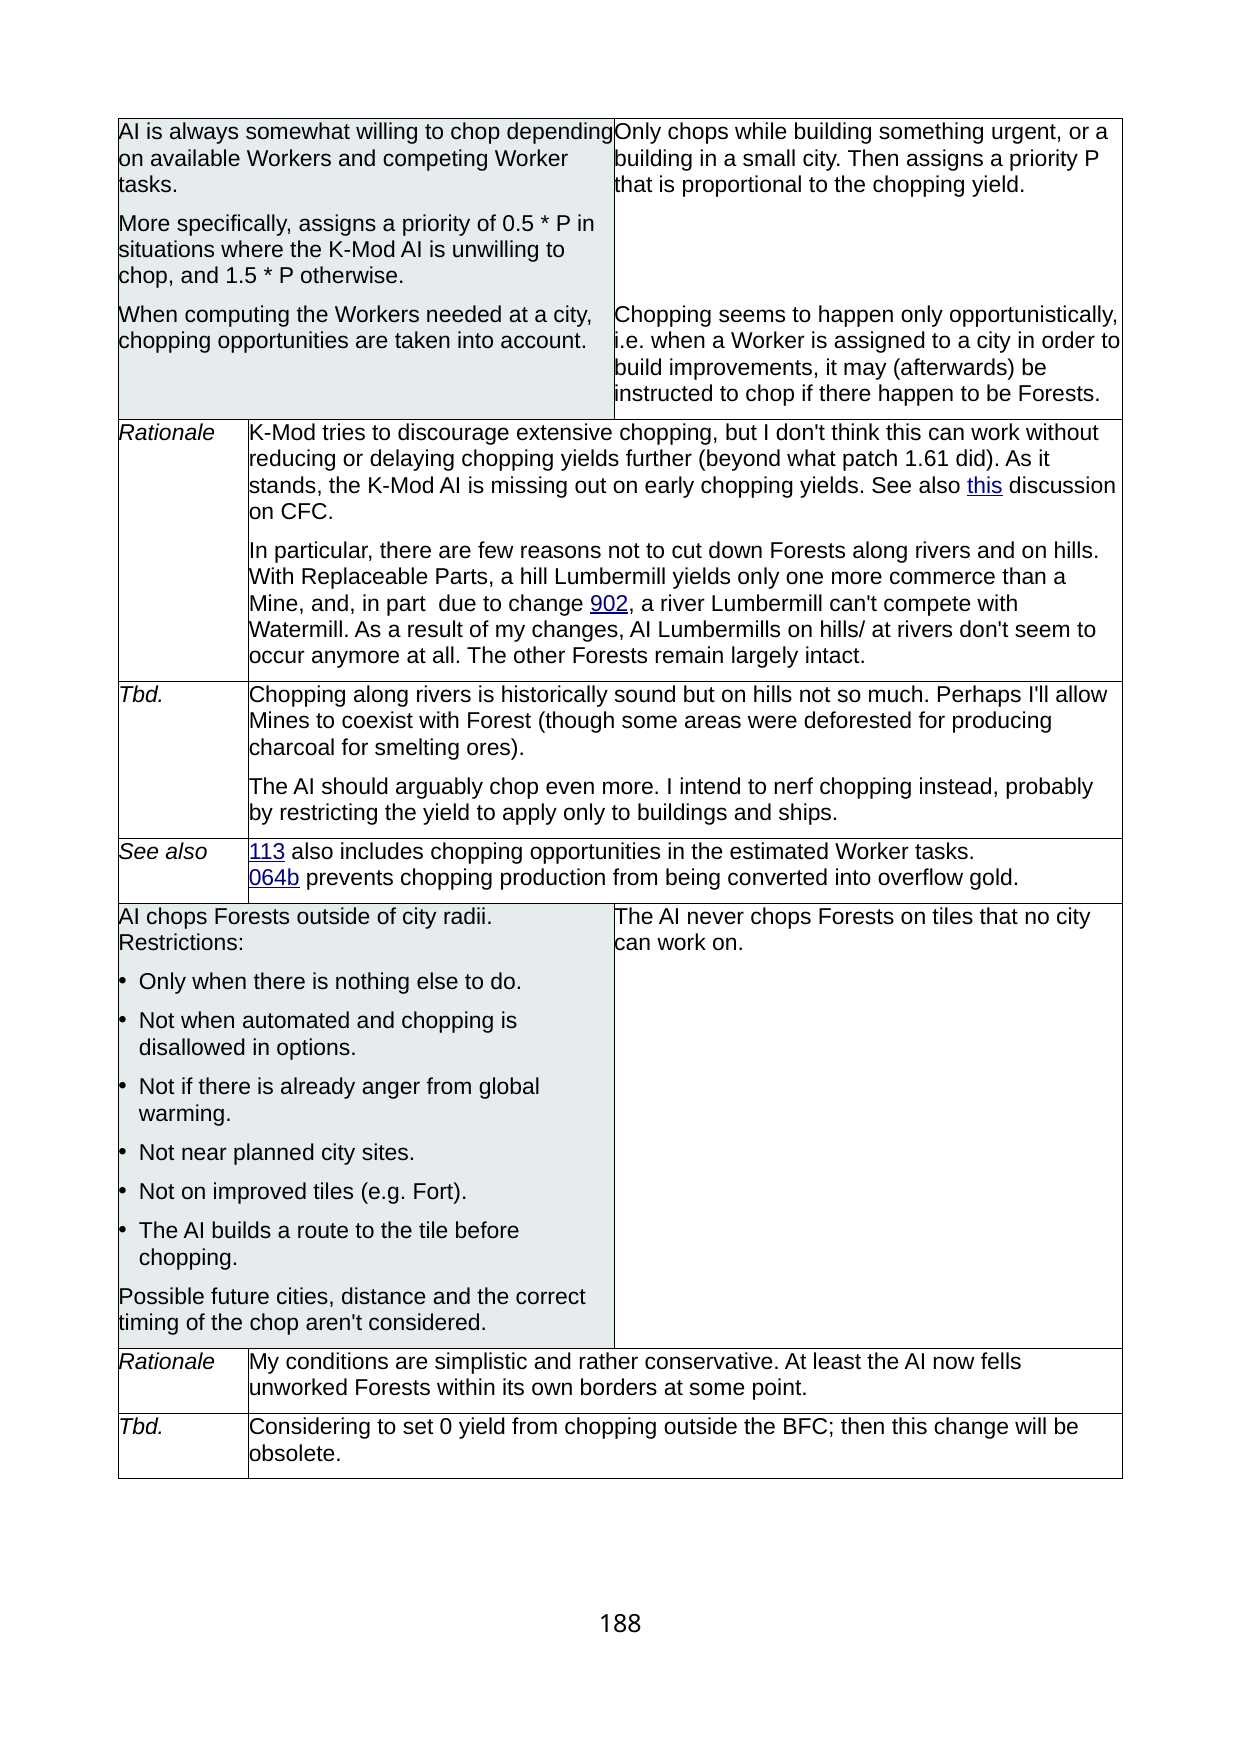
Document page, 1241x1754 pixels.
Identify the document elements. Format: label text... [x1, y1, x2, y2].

table_cell 113 also includes chopping opportunities in the estimated Worker tasks. 064b prevents chopping production from being converted into overflow gold. [249, 839, 1122, 903]
table_cell Chopping along rivers is historically sound but on hills not so much. Perhaps I'll allow Mines to coexist with Forest (though some areas were deforested for producing charcoal for smelting ores). The AI should arguably chop even more. I intend to nerf chopping instead, probably by restricting the yield to apply only to buildings and ships. [249, 682, 1122, 838]
table_cell My conditions are simplistic and rather conservative. At least the AI now fells unworked Forests within its own borders at some point. [249, 1349, 1122, 1413]
table_cell Tbd. [119, 1414, 248, 1478]
table_cell Tbd. [119, 682, 248, 838]
table_cell Considering to set 0 yield from chopping outside the BFC; then this change will be obsolete. [249, 1414, 1122, 1478]
table_cell AI chops Forests outside of city radii. Restrictions: Only when there is nothing else to do. Not when automated and chopping is disallowed in options. Not if there is already anger from global warming. Not near planned city sites. Not on improved tiles (e.g. Fort). The AI builds a route to the tile before chopping. Possible future cities, distance and the correct timing of the chop aren't considered. [119, 904, 614, 1348]
table_cell AI is always somewhat willing to chop depending on available Workers and competing Worker tasks. More specifically, assigns a priority of 0.5 * P in situations where the K-Mod AI is unwilling to chop, and 1.5 * P otherwise. When computing the Workers needed at a city, chopping opportunities are taken into account. [119, 119, 614, 419]
table_cell Rationale [119, 1349, 248, 1413]
table_cell Rationale [119, 420, 248, 681]
table_cell See also [119, 839, 248, 903]
table_cell Only chops while building something urgent, or a building in a small city. Then assigns a priority P that is proportional to the chopping yield. Chopping seems to happen only opportunistically, i.e. when a Worker is assigned to a city in order to build improvements, it may (afterwards) be instructed to chop if there happen to be Forests. [615, 119, 1122, 419]
table_cell K-Mod tries to discourage extensive chopping, but I don't think this can work without reducing or delaying chopping yields further (beyond what patch 1.61 did). As it stands, the K-Mod AI is missing out on early chopping yields. See also this discussion on CFC. In particular, there are few reasons not to cut down Forests along rivers and on hills. With Replaceable Parts, a hill Lumbermill yields only one more commerce than a Mine, and, in part due to change 902, a river Lumbermill can't compete with Watermill. As a result of my changes, AI Lumbermills on hills/ at rivers don't seem to occur anymore at all. The other Forests remain largely intact. [249, 420, 1122, 681]
table_cell The AI never chops Forests on tiles that no city can work on. [615, 904, 1122, 1348]
